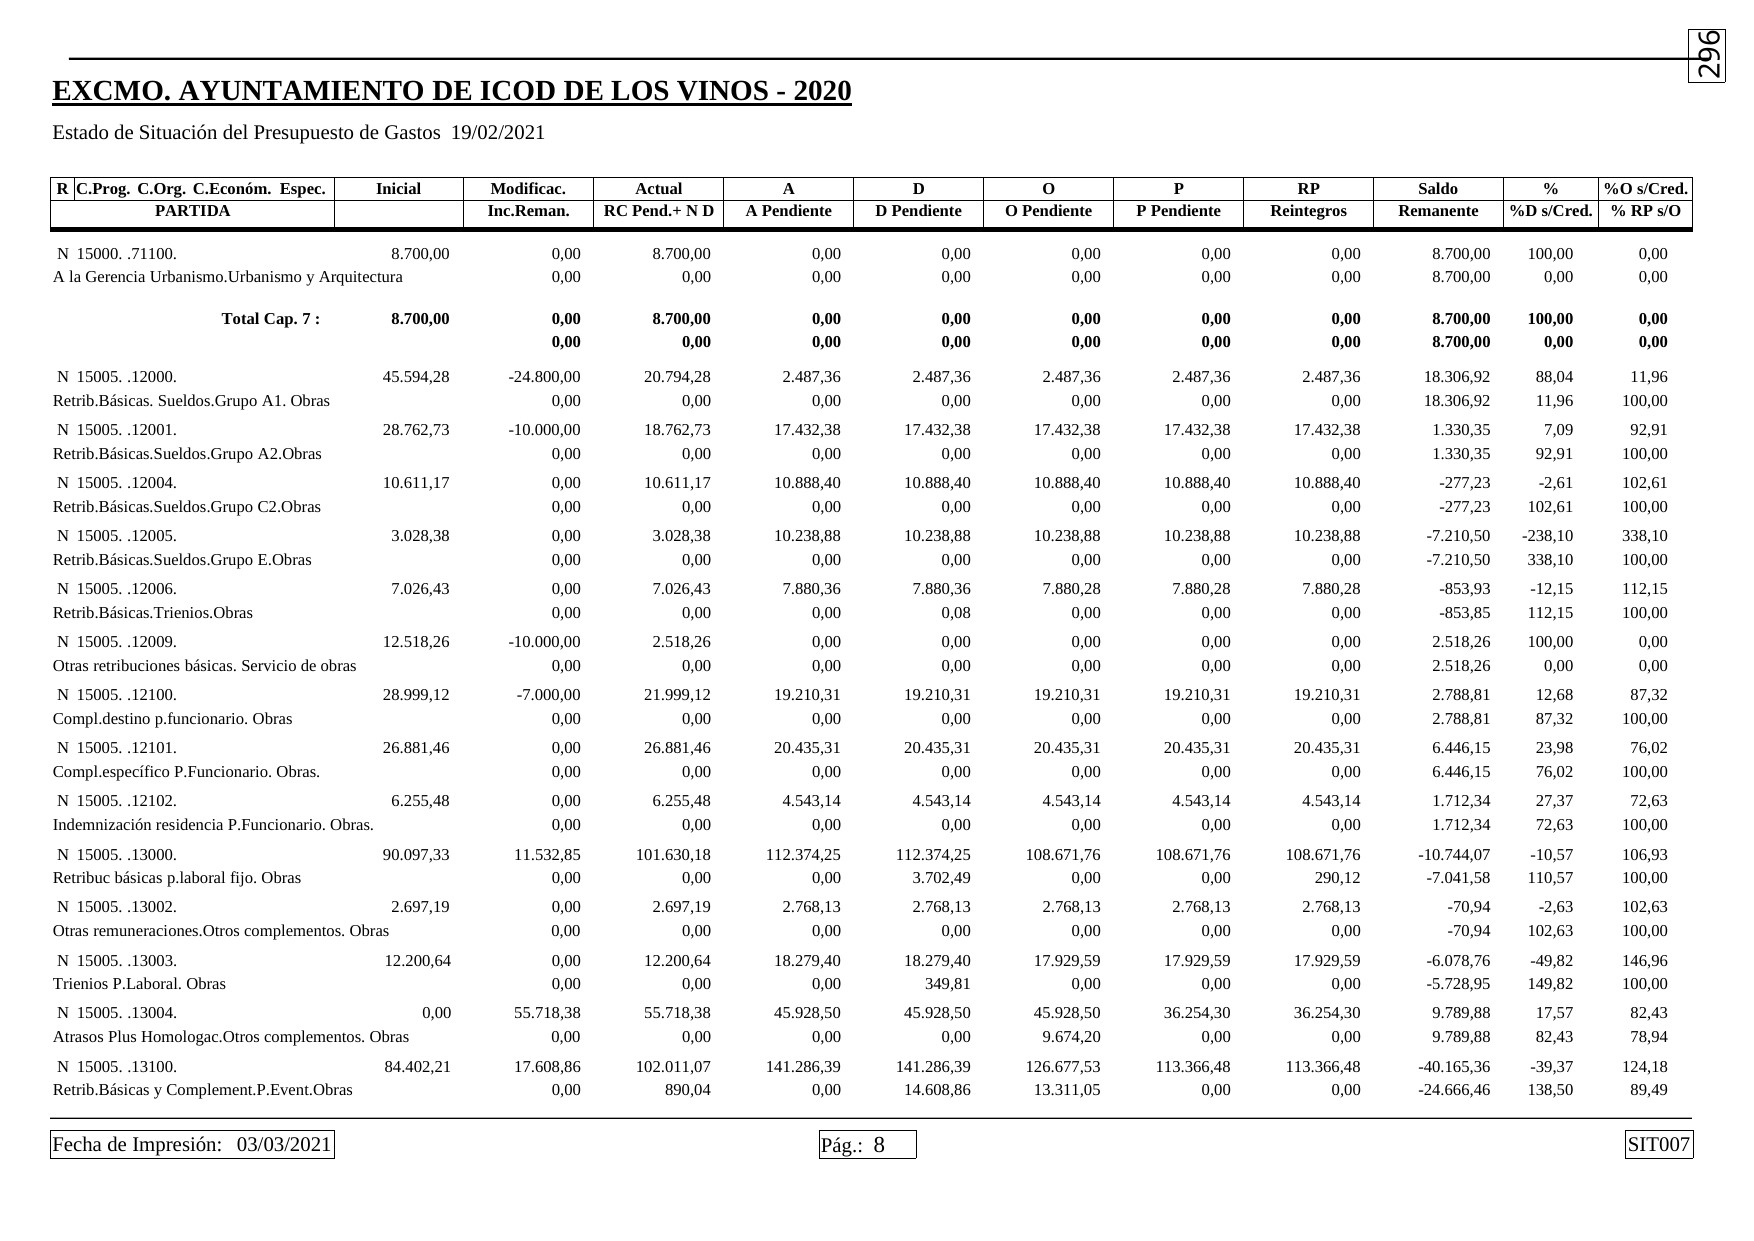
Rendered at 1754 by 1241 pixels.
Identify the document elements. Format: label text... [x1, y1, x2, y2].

table_cell 0,00 [737, 495, 867, 521]
table_cell 0,00 [737, 330, 867, 359]
table_cell 17.929,59 [997, 946, 1127, 972]
table_header Inicial [335, 178, 463, 200]
table_header 0,00 [1597, 239, 1672, 265]
table_cell 0,00 [997, 654, 1127, 680]
table_cell 10.238,88 [867, 521, 997, 548]
table_header RP [1244, 178, 1373, 200]
table_cell -5.728,95 [1388, 972, 1505, 998]
table_cell 19.210,31 [997, 680, 1127, 707]
table_cell 0,00 [867, 628, 997, 654]
table_cell 72,63 [1505, 813, 1597, 839]
table_cell 76,02 [1597, 734, 1672, 760]
table_cell 0,00 [737, 919, 867, 946]
table_cell 55.718,38 [479, 999, 607, 1025]
table_cell 4.543,14 [997, 786, 1127, 813]
table_cell 100,00 [1597, 601, 1672, 627]
table_cell 0,00 [479, 654, 607, 680]
table_cell 102,61 [1597, 468, 1672, 495]
table_cell 78,94 [1597, 1025, 1672, 1052]
table_cell Atrasos Plus Homologac.Otros complementos. Obras 0,00 [48, 1025, 607, 1052]
table_cell 0,00 [479, 946, 607, 972]
table_cell 36.254,30 [1127, 999, 1257, 1025]
table_cell 0,00 [1127, 707, 1257, 733]
table_cell 141.286,39 [867, 1052, 997, 1078]
table_cell 0,00 [867, 654, 997, 680]
table_cell -7.041,58 [1388, 866, 1505, 892]
table_cell 0,00 [1505, 330, 1597, 359]
table_cell -39,37 [1505, 1052, 1597, 1078]
table_cell 0,00 [1257, 442, 1388, 468]
table_cell 0,00 [997, 707, 1127, 733]
table_cell 18.279,40 [737, 946, 867, 972]
table_cell 92,91 [1505, 442, 1597, 468]
table_cell 0,00 [607, 654, 737, 680]
table_cell 7.880,28 [997, 574, 1127, 601]
text Estado de Situación del Presupuesto de Gastos 19/02/2021 [52, 120, 1704, 144]
table_cell 84.402,21 [368, 1052, 479, 1078]
table_cell 2.788,81 [1388, 680, 1505, 707]
table_cell 45.928,50 [737, 999, 867, 1025]
table_cell 0,00 [607, 265, 737, 298]
table_cell 0,00 [997, 628, 1127, 654]
table_cell 0,00 [997, 548, 1127, 574]
table_cell 4.543,14 [867, 786, 997, 813]
table_cell 100,00 [1597, 760, 1672, 786]
table_cell 0,00 [607, 548, 737, 574]
table_cell 18.762,73 [607, 415, 737, 442]
table_cell 2.518,26 [1388, 654, 1505, 680]
table_cell 20.435,31 [1127, 734, 1257, 760]
table_cell 0,00 [997, 389, 1127, 415]
table_cell 0,00 [1257, 389, 1388, 415]
table_cell 0,00 [737, 628, 867, 654]
table_cell 0,00 [479, 298, 607, 330]
table_cell 0,00 [1257, 628, 1388, 654]
table_cell 19.210,31 [867, 680, 997, 707]
table_cell 0,00 [867, 442, 997, 468]
table_cell 0,00 [607, 919, 737, 946]
table_header 0,00 [737, 239, 867, 265]
table_cell 0,00 [479, 495, 607, 521]
table_cell 1.712,34 [1388, 786, 1505, 813]
table_cell 0,00 [607, 866, 737, 892]
table_cell 21.999,12 [607, 680, 737, 707]
table_header P [1114, 178, 1243, 200]
table_cell N 15005. .13100. [48, 1052, 368, 1078]
table_header 0,00 [479, 239, 607, 265]
table_cell 0,00 [479, 548, 607, 574]
table_cell N 15005. .12101. 26.881,46 [48, 734, 479, 760]
table_cell 2.788,81 [1388, 707, 1505, 733]
table_cell 0,00 [1127, 330, 1257, 359]
table_cell 17.432,38 [1257, 415, 1388, 442]
table_cell 2.768,13 [1127, 893, 1257, 919]
table_cell 0,00 [607, 1025, 737, 1052]
table_cell 45.928,50 [867, 999, 997, 1025]
table_cell 138,50 [1505, 1078, 1597, 1104]
table_cell 0,00 [737, 601, 867, 627]
table_cell 0,00 [737, 442, 867, 468]
table_cell 8.700,00 [607, 298, 737, 330]
table_cell 0,00 [479, 707, 607, 733]
table_cell -853,93 [1388, 574, 1505, 601]
table_cell 10.888,40 [1127, 468, 1257, 495]
table_cell 0,00 [737, 1025, 867, 1052]
table_header Actual [594, 178, 723, 200]
table_header % [1504, 178, 1598, 200]
table_cell D Pendiente [854, 201, 983, 227]
table_cell 72,63 [1597, 786, 1672, 813]
table_cell 10.611,17 [607, 468, 737, 495]
table_cell 7,09 [1505, 415, 1597, 442]
table_cell 8.700,00 [1388, 265, 1505, 298]
table_cell 102,63 [1597, 893, 1672, 919]
table_cell 0,00 [1257, 601, 1388, 627]
table_cell -7.210,50 [1388, 521, 1505, 548]
table_cell 0,00 [1257, 548, 1388, 574]
table_cell 11,96 [1505, 389, 1597, 415]
table_cell Compl.específico P.Funcionario. Obras. [48, 760, 479, 786]
table_cell 100,00 [1597, 813, 1672, 839]
table_header A [724, 178, 853, 200]
table_cell 112,15 [1597, 574, 1672, 601]
table_cell 0,00 [479, 468, 607, 495]
table_cell Retrib.Básicas. Sueldos.Grupo A1. Obras [48, 389, 479, 415]
table_header 0,00 [1127, 239, 1257, 265]
table_cell Retrib.Básicas.Sueldos.Grupo E.Obras [48, 548, 479, 574]
table_cell 102.011,07 [607, 1052, 737, 1078]
table_cell 110,57 [1505, 866, 1597, 892]
table_cell Retrib.Básicas.Sueldos.Grupo A2.Obras [48, 442, 479, 468]
table_cell 0,00 [479, 813, 607, 839]
table_cell 3.702,49 [867, 866, 997, 892]
table_cell 20.435,31 [1257, 734, 1388, 760]
table_cell 9.674,20 [997, 1025, 1127, 1052]
table_cell -10,57 [1505, 840, 1597, 866]
table_cell 100,00 [1597, 972, 1672, 998]
table_cell 18.306,92 [1388, 360, 1505, 389]
table_cell 20.435,31 [867, 734, 997, 760]
table_cell 0,00 [607, 601, 737, 627]
table_cell 20.435,31 [997, 734, 1127, 760]
table_header 0,00 [997, 239, 1127, 265]
table_cell 0,00 [607, 707, 737, 733]
table_cell 9.789,88 [1388, 1025, 1505, 1052]
table_cell Reintegros [1244, 201, 1373, 227]
table_cell 0,00 [737, 813, 867, 839]
table_cell 0,00 [1127, 866, 1257, 892]
table_header %O s/Cred. [1599, 178, 1692, 200]
table_cell 11,96 [1597, 360, 1672, 389]
table_cell 0,00 [1257, 813, 1388, 839]
table_cell 100,00 [1597, 495, 1672, 521]
table_cell 106,93 [1597, 840, 1672, 866]
table_cell 0,00 [867, 707, 997, 733]
table_cell -70,94 [1388, 893, 1505, 919]
table_cell 0,00 [997, 298, 1127, 330]
table_cell 2.487,36 [1257, 360, 1388, 389]
table_header 8.700,00 [1388, 239, 1505, 265]
table_cell 12.200,64 [368, 946, 479, 972]
table_cell 0,00 [1127, 1025, 1257, 1052]
table_cell 8.700,00 [1388, 330, 1505, 359]
table_header Modificac. [464, 178, 593, 200]
table_cell 0,00 [1257, 760, 1388, 786]
table_cell 113.366,48 [1127, 1052, 1257, 1078]
table_cell Retribuc básicas p.laboral fijo. Obras [48, 866, 479, 892]
table_cell 0,00 [607, 760, 737, 786]
table_cell 36.254,30 [1257, 999, 1388, 1025]
table_cell 0,00 [737, 866, 867, 892]
table_cell 0,00 [737, 298, 867, 330]
table_cell 0,00 [737, 265, 867, 298]
table_cell 10.888,40 [997, 468, 1127, 495]
table_cell 0,00 [1127, 495, 1257, 521]
table_cell 0,00 [1257, 298, 1388, 330]
table_cell 0,00 [607, 330, 737, 359]
table_cell N 15005. .12009. 12.518,26 [48, 628, 479, 654]
table_cell 10.888,40 [867, 468, 997, 495]
table_cell 4.543,14 [1257, 786, 1388, 813]
table_cell 0,00 [737, 548, 867, 574]
table_cell N 15005. .13002. 2.697,19 [48, 893, 479, 919]
table_cell 0,00 [997, 601, 1127, 627]
table_cell 7.880,28 [1257, 574, 1388, 601]
table_cell 338,10 [1505, 548, 1597, 574]
table_cell 27,37 [1505, 786, 1597, 813]
table_cell 19.210,31 [737, 680, 867, 707]
table_cell 0,00 [997, 919, 1127, 946]
table_cell 1.330,35 [1388, 415, 1505, 442]
table_cell 0,00 [607, 389, 737, 415]
table_cell 6.255,48 [607, 786, 737, 813]
table_cell 8.700,00 [1388, 298, 1505, 330]
table_cell 0,00 [1257, 707, 1388, 733]
table_cell 0,00 [867, 265, 997, 298]
table_cell 0,00 [479, 521, 607, 548]
table_cell N 15005. .12102. 6.255,48 [48, 786, 479, 813]
table_cell Retrib.Básicas.Sueldos.Grupo C2.Obras [48, 495, 479, 521]
table_cell 89,49 [1597, 1078, 1672, 1104]
table_cell 0,00 [1505, 654, 1597, 680]
table_cell %D s/Cred. [1504, 201, 1598, 227]
table_cell -49,82 [1505, 946, 1597, 972]
table_cell N 15005. .12004. 10.611,17 [48, 468, 479, 495]
table_cell N 15005. .12005. 3.028,38 [48, 521, 479, 548]
table_cell 0,00 [1597, 628, 1672, 654]
table_cell 0,00 [479, 760, 607, 786]
table_cell RC Pend.+ N D [594, 201, 723, 227]
table_header 0,00 [1257, 239, 1388, 265]
table_cell 87,32 [1505, 707, 1597, 733]
table_cell 17.432,38 [737, 415, 867, 442]
table_cell 10.238,88 [737, 521, 867, 548]
subtitle EXCMO. AYUNTAMIENTO DE ICOD DE LOS VINOS - 2020 [52, 73, 1704, 107]
table_cell 0,00 [867, 919, 997, 946]
table_cell 0,00 [867, 389, 997, 415]
table_cell 0,00 [479, 786, 607, 813]
table_cell 2.487,36 [867, 360, 997, 389]
table_cell 1.712,34 [1388, 813, 1505, 839]
table_cell 2.768,13 [867, 893, 997, 919]
table_cell 101.630,18 [607, 840, 737, 866]
table_cell 0,00 [479, 1078, 607, 1104]
table_cell 17,57 [1505, 999, 1597, 1025]
table_cell 100,00 [1505, 628, 1597, 654]
table_cell 3.028,38 [607, 521, 737, 548]
table_cell 146,96 [1597, 946, 1672, 972]
table_cell 112.374,25 [737, 840, 867, 866]
table_cell 100,00 [1597, 389, 1672, 415]
table_cell 0,00 [997, 866, 1127, 892]
table_cell 0,00 [1257, 1025, 1388, 1052]
table_cell -7.000,00 [479, 680, 607, 707]
table_cell 13.311,05 [997, 1078, 1127, 1104]
table_cell 0,00 [867, 548, 997, 574]
table_cell 0,00 [607, 813, 737, 839]
table_cell 6.446,15 [1388, 760, 1505, 786]
table_cell 6.446,15 [1388, 734, 1505, 760]
table_cell N 15005. .13004. [48, 999, 368, 1025]
table_cell 45.928,50 [997, 999, 1127, 1025]
table_cell 0,00 [1127, 813, 1257, 839]
table_cell -12,15 [1505, 574, 1597, 601]
table_cell 82,43 [1597, 999, 1672, 1025]
table_cell 10.888,40 [737, 468, 867, 495]
table_cell 0,00 [1127, 972, 1257, 998]
table_cell Otras retribuciones básicas. Servicio de obras [48, 654, 479, 680]
table_cell -277,23 [1388, 495, 1505, 521]
table_cell 19.210,31 [1127, 680, 1257, 707]
table_cell 1.330,35 [1388, 442, 1505, 468]
table_cell Indemnización residencia P.Funcionario. Obras. [48, 813, 479, 839]
table_cell 338,10 [1597, 521, 1672, 548]
table_cell 2.487,36 [737, 360, 867, 389]
table_cell 55.718,38 [607, 999, 737, 1025]
table_cell 17.432,38 [867, 415, 997, 442]
table_cell 4.543,14 [737, 786, 867, 813]
table_cell 0,00 [1257, 330, 1388, 359]
table_cell 20.794,28 [607, 360, 737, 389]
table_cell -70,94 [1388, 919, 1505, 946]
table_cell 0,00 [1257, 495, 1388, 521]
table_cell 0,00 [479, 389, 607, 415]
table_header 8.700,00 [607, 239, 737, 265]
table_cell 0,00 [867, 813, 997, 839]
table_cell 14.608,86 [867, 1078, 997, 1104]
table_cell -2,61 [1505, 468, 1597, 495]
table_cell -10.000,00 [479, 628, 607, 654]
table_cell 0,00 [997, 972, 1127, 998]
table_cell [48, 330, 479, 359]
table_cell 88,04 [1505, 360, 1597, 389]
table_cell 0,00 [1257, 919, 1388, 946]
table_cell 17.608,86 [479, 1052, 607, 1078]
table_cell PARTIDA [51, 201, 334, 227]
table_cell -277,23 [1388, 468, 1505, 495]
table_cell A Pendiente [724, 201, 853, 227]
table_cell 0,00 [737, 760, 867, 786]
table_cell 17.929,59 [1257, 946, 1388, 972]
table_header D [854, 178, 983, 200]
table_cell 0,00 [607, 442, 737, 468]
table_cell N 15005. .13003. [48, 946, 368, 972]
table_cell 2.768,13 [737, 893, 867, 919]
table_cell 108.671,76 [1127, 840, 1257, 866]
table_cell 2.487,36 [997, 360, 1127, 389]
table_cell 0,00 [479, 893, 607, 919]
table_cell [335, 201, 463, 227]
table_cell 0,00 [368, 999, 479, 1025]
table_cell 2.768,13 [1257, 893, 1388, 919]
table_cell N 15005. .12000. 45.594,28 [48, 360, 479, 389]
table_cell 112,15 [1505, 601, 1597, 627]
table_cell 11.532,85 [479, 840, 607, 866]
table_header O [984, 178, 1113, 200]
table_cell Otras remuneraciones.Otros complementos. Obras 0,00 [48, 919, 607, 946]
table_cell 0,00 [479, 442, 607, 468]
table_cell 0,08 [867, 601, 997, 627]
table_cell Retrib.Básicas.Trienios.Obras [48, 601, 479, 627]
table_cell 0,00 [1127, 628, 1257, 654]
table_cell 100,00 [1597, 442, 1672, 468]
table_cell -24.800,00 [479, 360, 607, 389]
table_cell -24.666,46 [1388, 1078, 1505, 1104]
table_cell 2.518,26 [1388, 628, 1505, 654]
table_cell 100,00 [1597, 866, 1672, 892]
table_cell 10.888,40 [1257, 468, 1388, 495]
table_cell 2.768,13 [997, 893, 1127, 919]
table_cell 0,00 [867, 298, 997, 330]
table_cell Trienios P.Laboral. Obras [48, 972, 368, 998]
table_cell P Pendiente [1114, 201, 1243, 227]
table_cell 290,12 [1257, 866, 1388, 892]
table_cell 0,00 [867, 1025, 997, 1052]
table_cell 2.487,36 [1127, 360, 1257, 389]
table_cell 0,00 [1127, 298, 1257, 330]
table_cell 0,00 [997, 495, 1127, 521]
table_cell 20.435,31 [737, 734, 867, 760]
table_cell 0,00 [867, 760, 997, 786]
table_cell 7.880,36 [737, 574, 867, 601]
table_cell 7.026,43 [607, 574, 737, 601]
table_cell -6.078,76 [1388, 946, 1505, 972]
table_cell -853,85 [1388, 601, 1505, 627]
table_cell 100,00 [1505, 298, 1597, 330]
table_cell 0,00 [867, 495, 997, 521]
table_cell 0,00 [1597, 298, 1672, 330]
table_cell 4.543,14 [1127, 786, 1257, 813]
table_cell 0,00 [737, 389, 867, 415]
table_cell 10.238,88 [1127, 521, 1257, 548]
table_cell 0,00 [997, 760, 1127, 786]
table_cell 102,61 [1505, 495, 1597, 521]
table_cell -2,63 [1505, 893, 1597, 919]
text 296 [1689, 31, 1724, 82]
table_cell 12.200,64 [607, 946, 737, 972]
table_cell 0,00 [479, 265, 607, 298]
table_cell 18.279,40 [867, 946, 997, 972]
table_cell 87,32 [1597, 680, 1672, 707]
table_cell 100,00 [1597, 919, 1672, 946]
table_cell 100,00 [1597, 707, 1672, 733]
table_header C.Prog. C.Org. C.Económ. Espec. [75, 178, 334, 200]
table_cell 0,00 [1597, 265, 1672, 298]
table_cell 92,91 [1597, 415, 1672, 442]
table_cell 102,63 [1505, 919, 1597, 946]
table_cell Compl.destino p.funcionario. Obras [48, 707, 479, 733]
table_cell 124,18 [1597, 1052, 1672, 1078]
table_cell N 15005. .12006. 7.026,43 [48, 574, 479, 601]
table_cell 126.677,53 [997, 1052, 1127, 1078]
table_cell 17.432,38 [1127, 415, 1257, 442]
table_cell 112.374,25 [867, 840, 997, 866]
table_cell 0,00 [1127, 1078, 1257, 1104]
table_cell -10.744,07 [1388, 840, 1505, 866]
table_cell -10.000,00 [479, 415, 607, 442]
table_cell 0,00 [1505, 265, 1597, 298]
table_cell 0,00 [479, 330, 607, 359]
table_cell 0,00 [1257, 972, 1388, 998]
table_cell 0,00 [997, 813, 1127, 839]
table_cell 0,00 [1257, 654, 1388, 680]
table_cell Remanente [1374, 201, 1503, 227]
table_cell Retrib.Básicas y Complement.P.Event.Obras [48, 1078, 368, 1104]
table_cell 0,00 [607, 495, 737, 521]
table_cell % RP s/O [1599, 201, 1692, 227]
table_cell N 15005. .12001. 28.762,73 [48, 415, 479, 442]
table_cell 0,00 [607, 972, 737, 998]
table_cell 0,00 [737, 1078, 867, 1104]
table_cell 23,98 [1505, 734, 1597, 760]
table_cell Total Cap. 7 : 8.700,00 [48, 298, 479, 330]
table_cell 0,00 [997, 265, 1127, 298]
table_cell 0,00 [1257, 265, 1388, 298]
table_cell 10.238,88 [1257, 521, 1388, 548]
table_cell 0,00 [737, 707, 867, 733]
table_cell -40.165,36 [1388, 1052, 1505, 1078]
table_cell 76,02 [1505, 760, 1597, 786]
table_cell 0,00 [1127, 442, 1257, 468]
table_header 0,00 [867, 239, 997, 265]
table_cell [368, 972, 479, 998]
table_cell O Pendiente [984, 201, 1113, 227]
table_cell 0,00 [1127, 265, 1257, 298]
table_header 100,00 [1505, 239, 1597, 265]
table_cell -7.210,50 [1388, 548, 1505, 574]
table_cell 82,43 [1505, 1025, 1597, 1052]
table_header R [51, 178, 74, 200]
table_cell 0,00 [1127, 601, 1257, 627]
table_cell 0,00 [479, 574, 607, 601]
table_cell 0,00 [1257, 1078, 1388, 1104]
table_cell 108.671,76 [997, 840, 1127, 866]
table_cell 0,00 [867, 330, 997, 359]
table_cell 0,00 [737, 654, 867, 680]
table_cell 0,00 [479, 866, 607, 892]
table_cell 0,00 [479, 972, 607, 998]
table_cell 2.518,26 [607, 628, 737, 654]
table_header N 15000. .71100. 8.700,00 [48, 239, 479, 265]
table_cell -238,10 [1505, 521, 1597, 548]
table_cell 0,00 [479, 601, 607, 627]
table_cell N 15005. .13000. 90.097,33 [48, 840, 479, 866]
table_cell N 15005. .12100. 28.999,12 [48, 680, 479, 707]
table_cell 19.210,31 [1257, 680, 1388, 707]
table_cell 0,00 [1597, 330, 1672, 359]
table_cell 9.789,88 [1388, 999, 1505, 1025]
table_cell 0,00 [997, 330, 1127, 359]
table_cell 149,82 [1505, 972, 1597, 998]
table_cell 0,00 [1127, 654, 1257, 680]
table_cell 12,68 [1505, 680, 1597, 707]
table_cell 0,00 [1127, 389, 1257, 415]
table_cell 141.286,39 [737, 1052, 867, 1078]
table_cell 0,00 [737, 972, 867, 998]
table_cell 100,00 [1597, 548, 1672, 574]
table_cell 18.306,92 [1388, 389, 1505, 415]
table_cell 26.881,46 [607, 734, 737, 760]
table_cell 0,00 [1127, 919, 1257, 946]
table_cell A la Gerencia Urbanismo.Urbanismo y Arquitectura [48, 265, 479, 298]
table_cell 113.366,48 [1257, 1052, 1388, 1078]
table_cell 349,81 [867, 972, 997, 998]
table_cell 0,00 [1127, 548, 1257, 574]
table_cell 2.697,19 [607, 893, 737, 919]
table_header Saldo [1374, 178, 1503, 200]
table_cell 17.432,38 [997, 415, 1127, 442]
table_cell 7.880,36 [867, 574, 997, 601]
table_cell 0,00 [1127, 760, 1257, 786]
table_cell 890,04 [607, 1078, 737, 1104]
table_cell 17.929,59 [1127, 946, 1257, 972]
table_cell 0,00 [997, 442, 1127, 468]
table_cell 7.880,28 [1127, 574, 1257, 601]
table_cell 0,00 [479, 734, 607, 760]
table_cell Inc.Reman. [464, 201, 593, 227]
table_cell [368, 1078, 479, 1104]
table_cell 10.238,88 [997, 521, 1127, 548]
table_cell 0,00 [1597, 654, 1672, 680]
table_cell 108.671,76 [1257, 840, 1388, 866]
